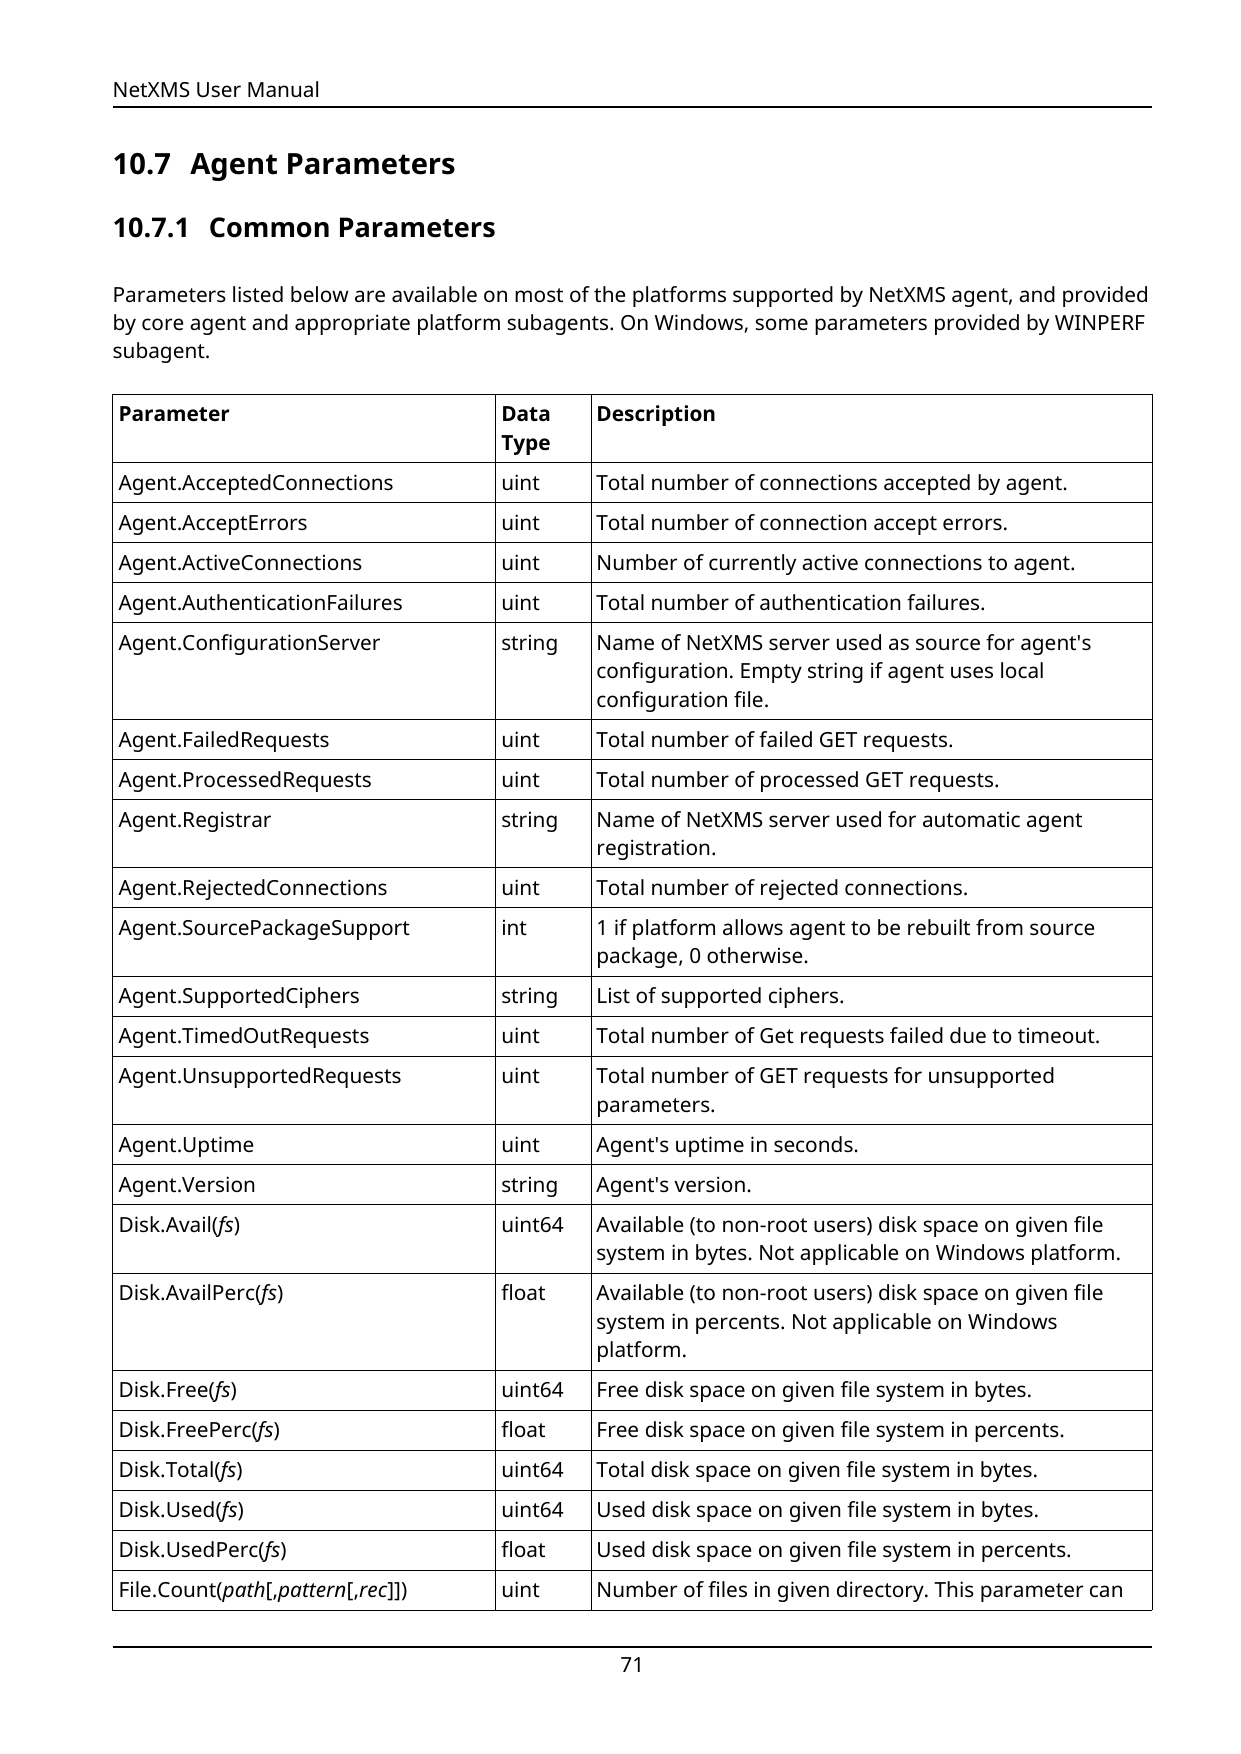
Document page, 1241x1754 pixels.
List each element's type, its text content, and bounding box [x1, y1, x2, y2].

table_cell Disk.Total(fs) [113, 1451, 495, 1489]
table_cell Disk.FreePerc(fs) [113, 1411, 495, 1449]
table_header Data Type [496, 395, 591, 462]
table_cell Available (to non-root users) disk space on given file system in percents. Not applicable on Windows platform. [592, 1274, 1152, 1369]
table_cell Total number of connection accept errors. [592, 503, 1152, 542]
table_cell Used disk space on given file system in percents. [592, 1531, 1152, 1569]
table_cell Agent.ConfigurationServer [113, 623, 495, 719]
table_cell Agent.SourcePackageSupport [113, 908, 495, 976]
table_cell uint [496, 868, 591, 907]
table_cell uint [496, 503, 591, 542]
table_header Parameter [113, 395, 495, 462]
table_cell Available (to non-root users) disk space on given file system in bytes. Not applicable on Windows platform. [592, 1205, 1152, 1273]
table_cell Total number of GET requests for unsupported parameters. [592, 1057, 1152, 1124]
table_cell Total number of failed GET requests. [592, 720, 1152, 759]
table_cell Agent.Uptime [113, 1125, 495, 1164]
table_cell uint [496, 1057, 591, 1124]
table_header Description [592, 395, 1152, 462]
table_cell Agent.FailedRequests [113, 720, 495, 759]
table_cell Number of files in given directory. This parameter can [592, 1571, 1152, 1609]
table_cell uint [496, 543, 591, 582]
table_cell Agent.SupportedCiphers [113, 977, 495, 1016]
subtitle Common Parameters [112, 208, 1152, 245]
table_cell Name of NetXMS server used as source for agent's configuration. Empty string if agent uses local configuration file. [592, 623, 1152, 719]
table_cell float [496, 1531, 591, 1569]
table_cell Agent.Version [113, 1165, 495, 1204]
table_cell uint [496, 720, 591, 759]
table_cell Total number of Get requests failed due to timeout. [592, 1017, 1152, 1056]
table_cell Total disk space on given file system in bytes. [592, 1451, 1152, 1489]
table_cell Agent.AcceptedConnections [113, 463, 495, 502]
table_cell Agent.TimedOutRequests [113, 1017, 495, 1056]
table_cell uint [496, 1571, 591, 1609]
table_cell string [496, 1165, 591, 1204]
table_cell int [496, 908, 591, 976]
table_cell uint64 [496, 1451, 591, 1489]
table_cell Total number of connections accepted by agent. [592, 463, 1152, 502]
table_cell uint [496, 583, 591, 622]
table_cell Agent.AcceptErrors [113, 503, 495, 542]
table_cell Agent's uptime in seconds. [592, 1125, 1152, 1164]
table_cell Disk.Used(fs) [113, 1491, 495, 1529]
table_cell Number of currently active connections to agent. [592, 543, 1152, 582]
table_cell Name of NetXMS server used for automatic agent registration. [592, 800, 1152, 867]
table_cell Total number of authentication failures. [592, 583, 1152, 622]
table_cell Total number of rejected connections. [592, 868, 1152, 907]
table_cell Agent.ActiveConnections [113, 543, 495, 582]
table_cell Agent.AuthenticationFailures [113, 583, 495, 622]
text Parameters listed below are available on most of the platforms supported by NetXMS agent, and provided by core agent and appropriate platform subagents. On Windows, some parameters provided by WINPERF subagent. [112, 280, 1152, 365]
table_cell uint [496, 1017, 591, 1056]
table_cell Disk.UsedPerc(fs) [113, 1531, 495, 1569]
subtitle Agent Parameters [112, 143, 1152, 183]
table_cell string [496, 800, 591, 867]
table_cell Disk.Free(fs) [113, 1371, 495, 1409]
table_cell float [496, 1411, 591, 1449]
table_cell uint64 [496, 1371, 591, 1409]
table_cell 1 if platform allows agent to be rebuilt from source package, 0 otherwise. [592, 908, 1152, 976]
table_cell Disk.AvailPerc(fs) [113, 1274, 495, 1369]
table_cell string [496, 623, 591, 719]
table_cell uint [496, 1125, 591, 1164]
table_cell Agent.UnsupportedRequests [113, 1057, 495, 1124]
table_cell float [496, 1274, 591, 1369]
table_cell Free disk space on given file system in percents. [592, 1411, 1152, 1449]
table_cell Agent.Registrar [113, 800, 495, 867]
table_cell Used disk space on given file system in bytes. [592, 1491, 1152, 1529]
table_cell uint64 [496, 1205, 591, 1273]
table_cell Total number of processed GET requests. [592, 760, 1152, 799]
table_cell string [496, 977, 591, 1016]
table_cell uint [496, 463, 591, 502]
table_cell List of supported ciphers. [592, 977, 1152, 1016]
table_cell Disk.Avail(fs) [113, 1205, 495, 1273]
table_cell File.Count(path[,pattern[,rec]]) [113, 1571, 495, 1609]
table_cell uint [496, 760, 591, 799]
table_cell Agent.RejectedConnections [113, 868, 495, 907]
table_cell Agent's version. [592, 1165, 1152, 1204]
table_cell Agent.ProcessedRequests [113, 760, 495, 799]
table_cell uint64 [496, 1491, 591, 1529]
table_cell Free disk space on given file system in bytes. [592, 1371, 1152, 1409]
